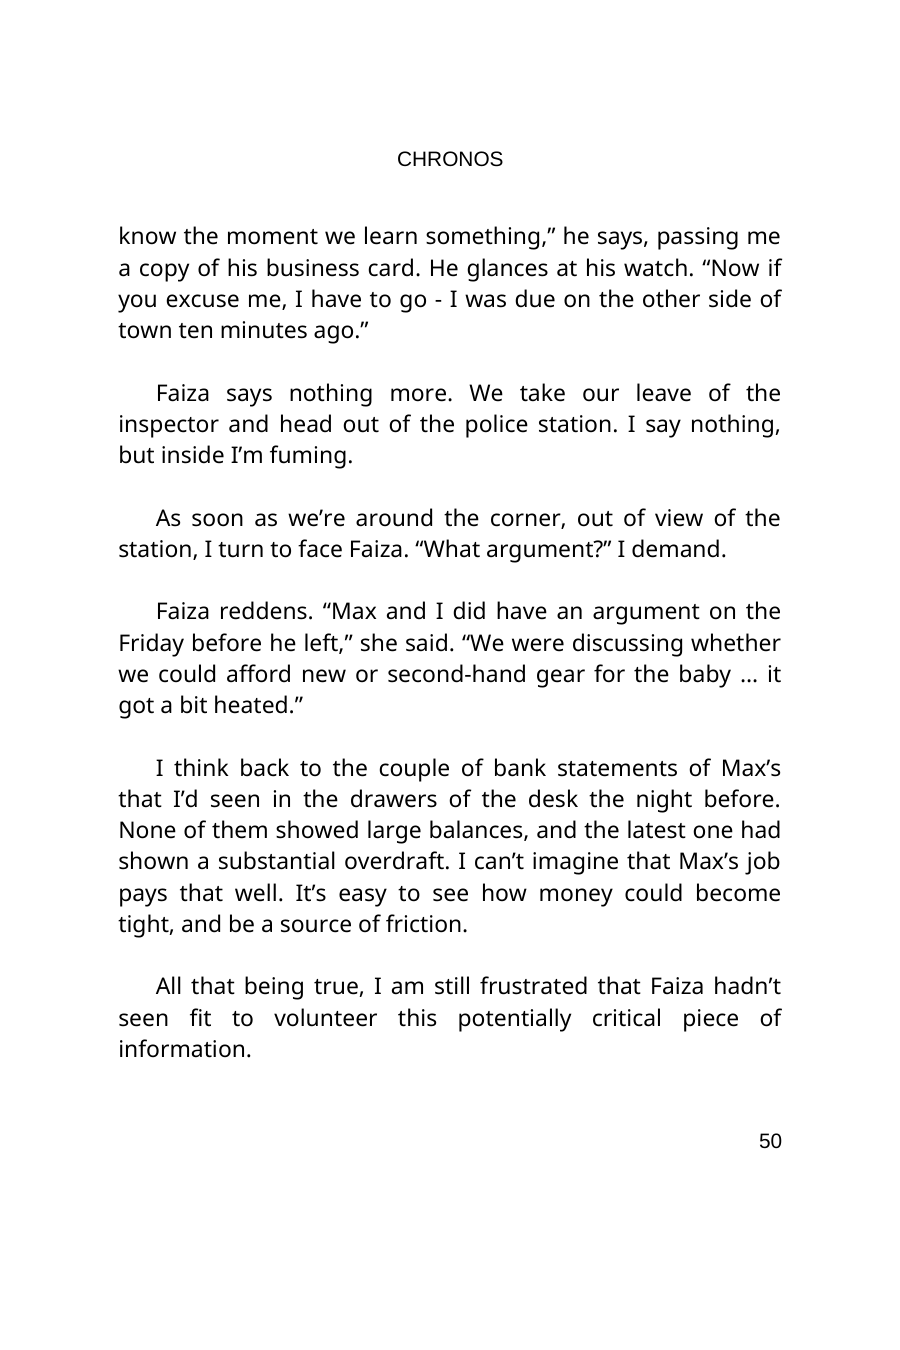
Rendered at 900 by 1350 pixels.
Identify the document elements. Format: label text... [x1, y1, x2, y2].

text know the moment we learn something,” he says, passing me a copy of his business card. He glances at his watch. “Now if you excuse me, I have to go - I was due on the other side of town ten minutes ago.” [118, 220, 782, 345]
text I think back to the couple of bank statements of Max’s that I’d seen in the drawers of the desk the night before. None of them showed large balances, and the latest one had shown a substantial overdraft. I can’t imagine that Max’s job pays that well. It’s easy to see how money could become tight, and be a source of friction. [118, 751, 782, 939]
text All that being true, I am still frustrated that Faiza hadn’t seen fit to volunteer this potentially critical piece of information. [118, 970, 782, 1064]
text Faiza says nothing more. We take our leave of the inspector and head out of the police station. I say nothing, but inside I’m fuming. [118, 376, 782, 470]
text Faiza reddens. “Max and I did have an argument on the Friday before he left,” she said. “We were discussing whether we could afford new or second-hand gear for the baby … it got a bit heated.” [118, 595, 782, 720]
text As soon as we’re around the corner, out of view of the station, I turn to face Faiza. “What argument?” I demand. [118, 501, 782, 564]
